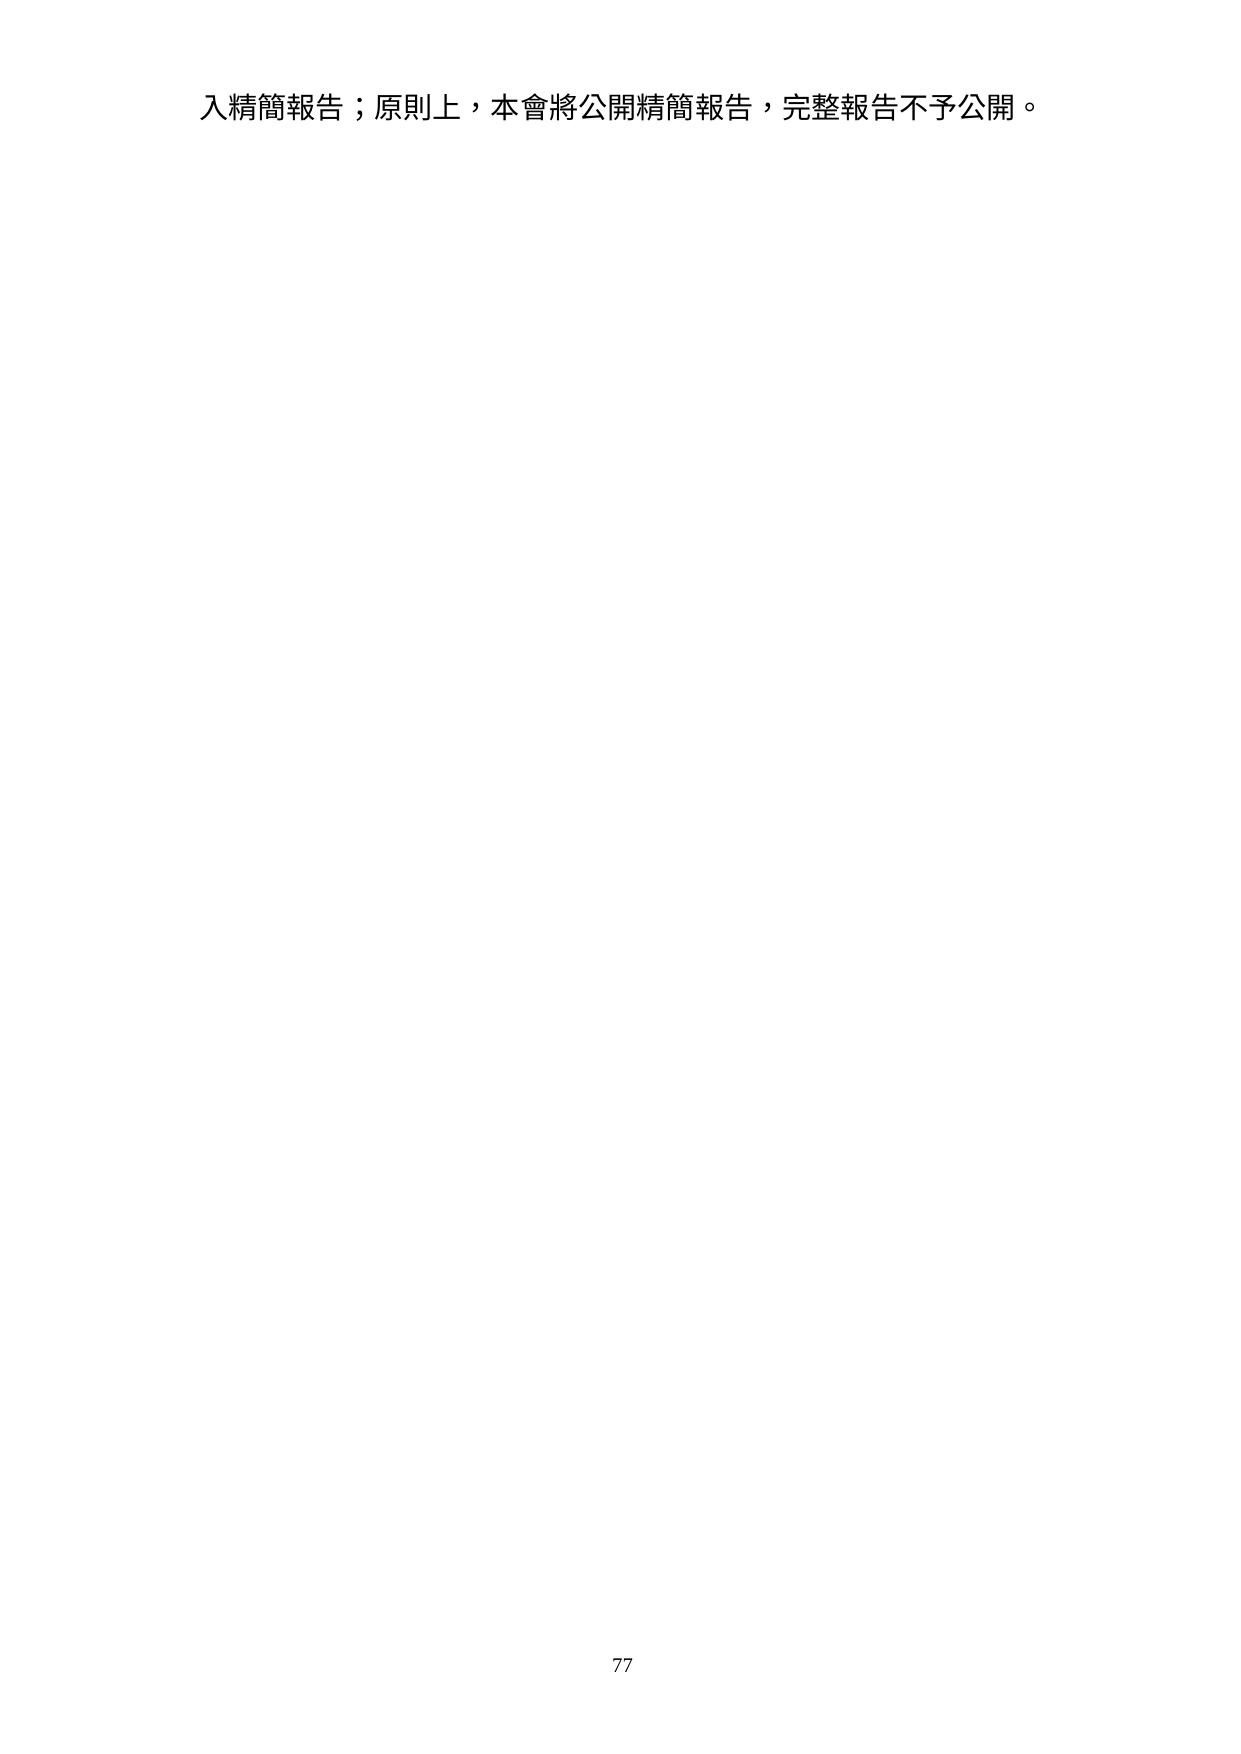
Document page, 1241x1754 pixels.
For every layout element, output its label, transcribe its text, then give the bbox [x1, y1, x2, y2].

list 入精簡報告；原則上，本會將公開精簡報告，完整報告不予公開。 [75, 77, 1169, 127]
